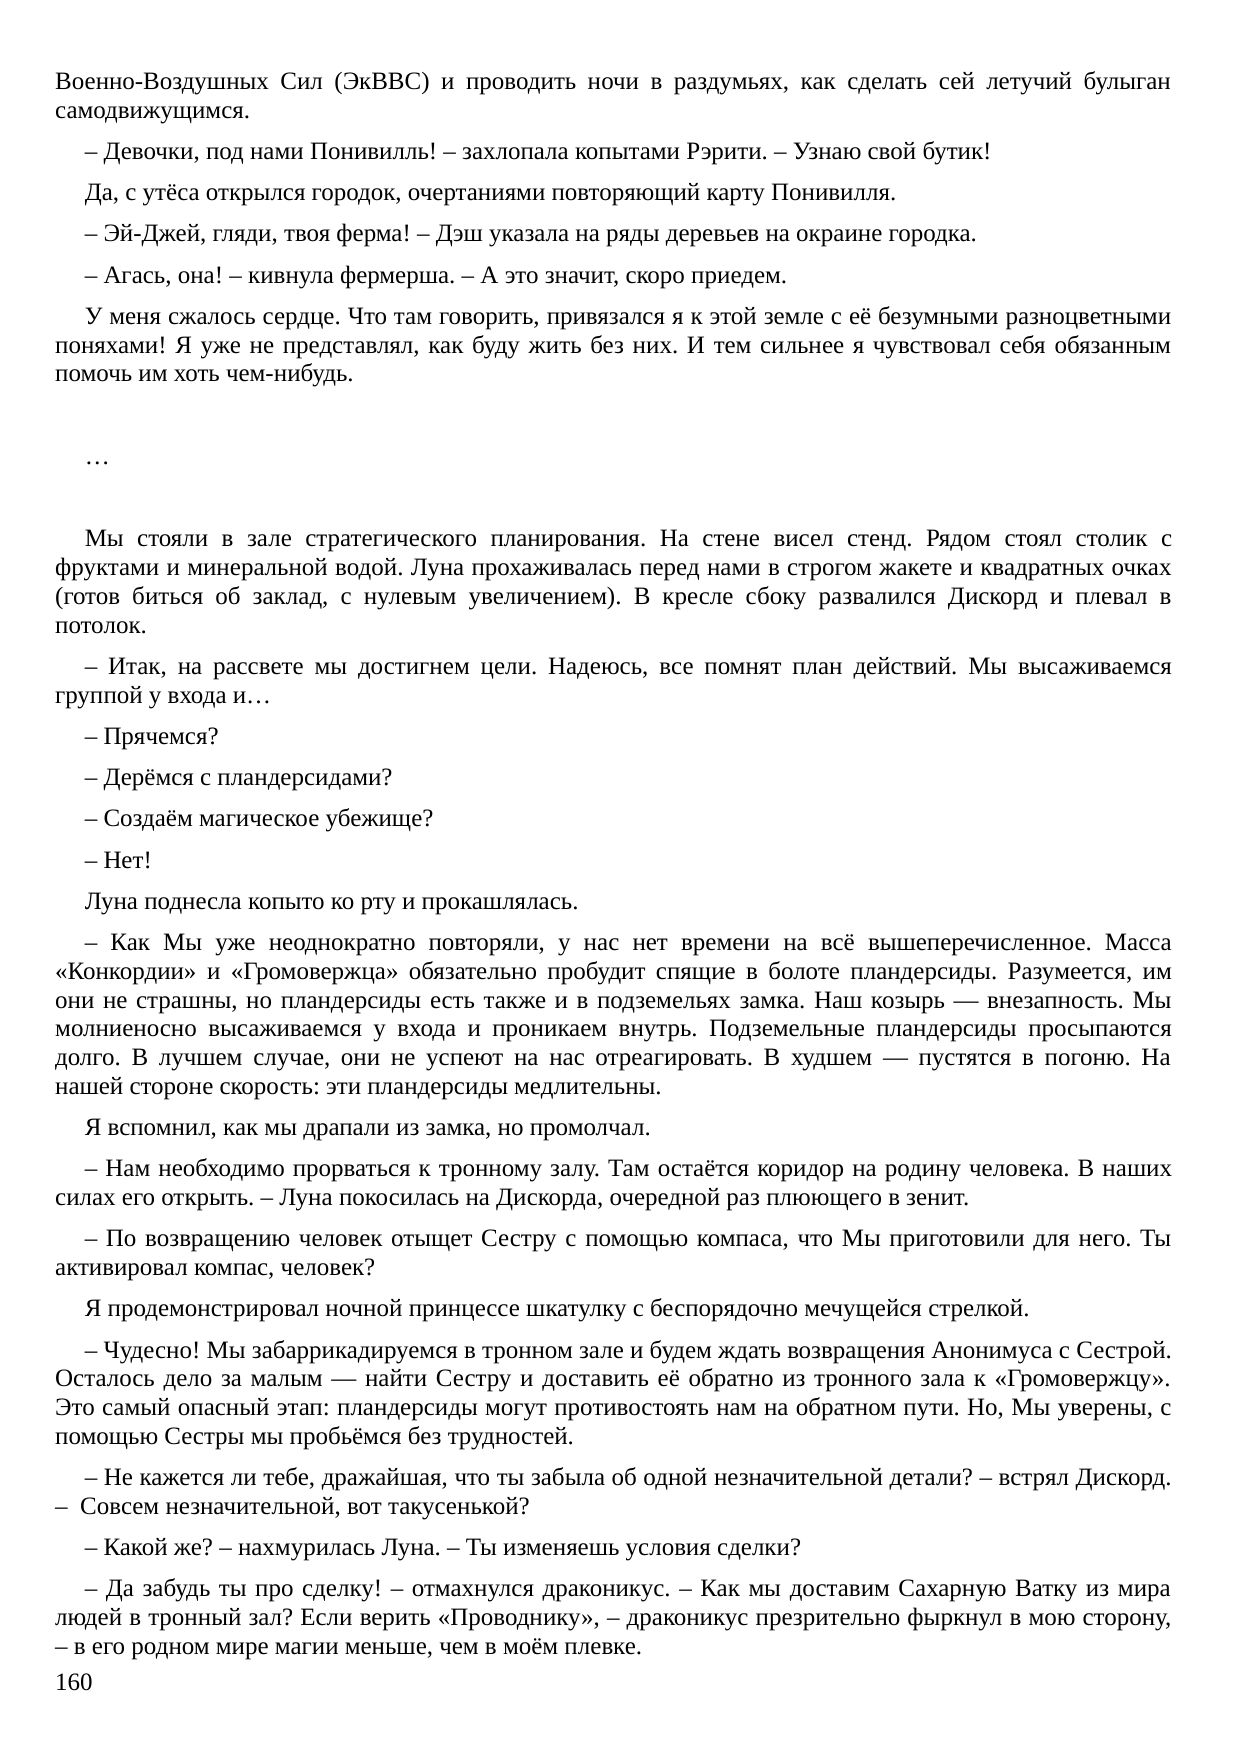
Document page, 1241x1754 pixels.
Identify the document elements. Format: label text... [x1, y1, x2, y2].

text – Нет! [55, 845, 1173, 873]
text Я вспомнил, как мы драпали из замка, но промолчал. [55, 1112, 1173, 1141]
text – Агась, она! – кивнула фермерша. – А это значит, скоро приедем. [55, 260, 1173, 288]
text – Итак, на рассвете мы достигнем цели. Надеюсь, все помнят план действий. Мы высаживаемся группой у входа и… [55, 651, 1173, 708]
text Да, с утёса открылся городок, очертаниями повторяющий карту Понивилля. [55, 177, 1173, 206]
text Мы стояли в зале стратегического планирования. На стене висел стенд. Рядом стоял столик с фруктами и минеральной водой. Луна прохаживалась перед нами в строгом жакете и квадратных очках (готов биться об заклад, с нулевым увеличением). В кресле сбоку развалился Дискорд и плевал в потолок. [55, 523, 1173, 638]
text Военно-Воздушных Сил (ЭкВВС) и проводить ночи в раздумьях, как сделать сей летучий булыган самодвижущимся. [55, 66, 1173, 123]
text – Да забудь ты про сделку! – отмахнулся драконикус. – Как мы доставим Сахарную Ватку из мира людей в тронный зал? Если верить «Проводнику», – драконикус презрительно фыркнул в мою сторону, – в его родном мире магии меньше, чем в моём плевке. [55, 1573, 1173, 1660]
text – Создаём магическое убежище? [55, 803, 1173, 832]
text – Девочки, под нами Понивилль! – захлопала копытами Рэрити. – Узнаю свой бутик! [55, 136, 1173, 165]
text … [55, 441, 1173, 470]
text – Как Мы уже неоднократно повторяли, у нас нет времени на всё вышеперечисленное. Масса «Конкордии» и «Громовержца» обязательно пробудит спящие в болоте пландерсиды. Разумеется, им они не страшны, но пландерсиды есть также и в подземельях замка. Наш козырь — внезапность. Мы молниеносно высаживаемся у входа и проникаем внутрь. Подземельные пландерсиды просыпаются долго. В лучшем случае, они не успеют на нас отреагировать. В худшем — пустятся в погоню. На нашей стороне скорость: эти пландерсиды медлительны. [55, 927, 1173, 1100]
text – Чудесно! Мы забаррикадируемся в тронном зале и будем ждать возвращения Анонимуса с Сестрой. Осталось дело за малым — найти Сестру и доставить её обратно из тронного зала к «Громовержцу». Это самый опасный этап: пландерсиды могут противостоять нам на обратном пути. Но, Мы уверены, с помощью Сестры мы пробьёмся без трудностей. [55, 1335, 1173, 1450]
text – По возвращению человек отыщет Сестру с помощью компаса, что Мы приготовили для него. Ты активировал компас, человек? [55, 1223, 1173, 1281]
text – Прячемся? [55, 721, 1173, 750]
text – Не кажется ли тебе, дражайшая, что ты забыла об одной незначительной детали? – встрял Дискорд. – Совсем незначительной, вот такусенькой? [55, 1462, 1173, 1520]
text Луна поднесла копыто ко рту и прокашлялась. [55, 886, 1173, 915]
text – Нам необходимо прорваться к тронному залу. Там остаётся коридор на родину человека. В наших силах его открыть. – Луна покосилась на Дискорда, очередной раз плюющего в зенит. [55, 1153, 1173, 1211]
text – Какой же? – нахмурилась Луна. – Ты изменяешь условия сделки? [55, 1532, 1173, 1561]
text – Дерёмся с пландерсидами? [55, 762, 1173, 791]
text Я продемонстрировал ночной принцессе шкатулку с беспорядочно мечущейся стрелкой. [55, 1293, 1173, 1322]
text – Эй-Джей, гляди, твоя ферма! – Дэш указала на ряды деревьев на окраине городка. [55, 218, 1173, 247]
text У меня сжалось сердце. Что там говорить, привязался я к этой земле с её безумными разноцветными поняхами! Я уже не представлял, как буду жить без них. И тем сильнее я чувствовал себя обязанным помочь им хоть чем-нибудь. [55, 301, 1173, 387]
